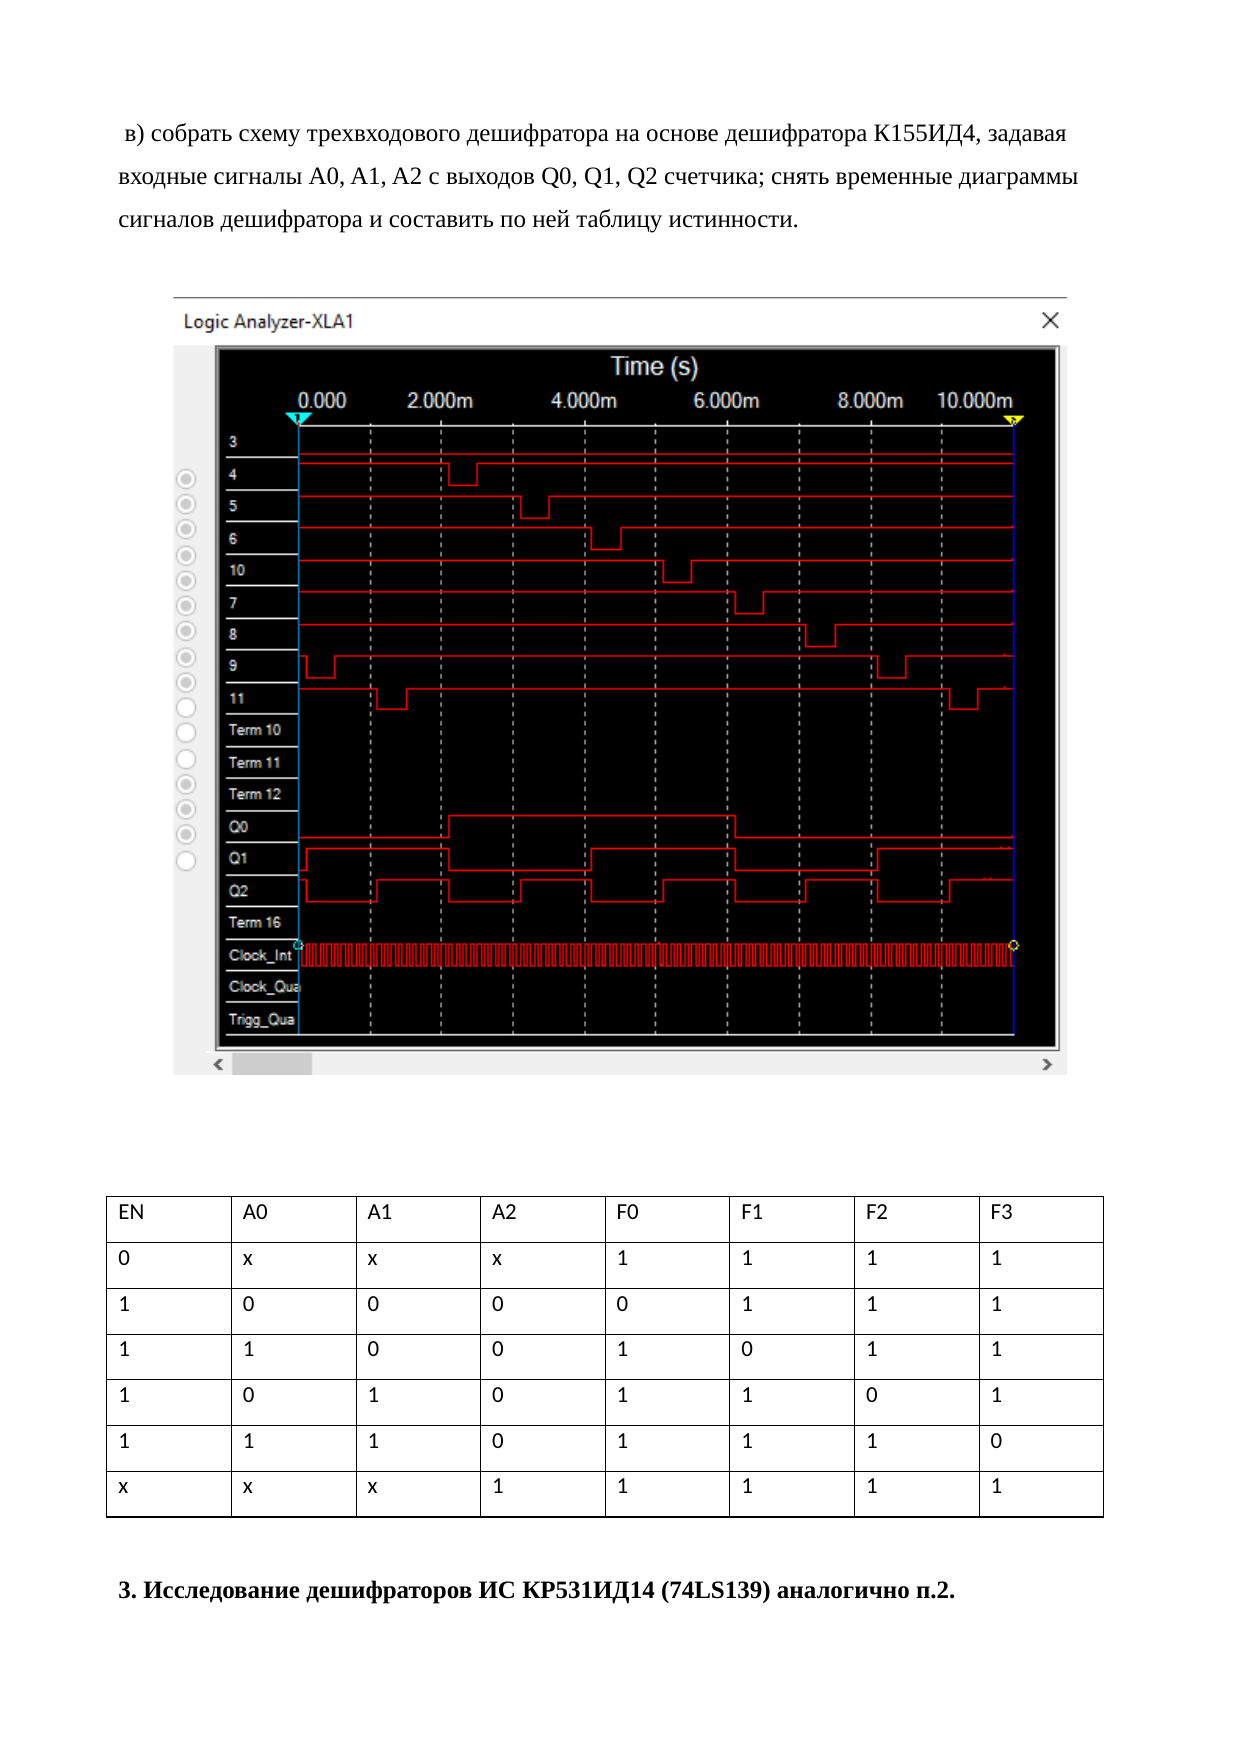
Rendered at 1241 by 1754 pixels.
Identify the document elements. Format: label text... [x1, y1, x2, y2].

table_header F2 [855, 1197, 979, 1242]
table_cell 1 [606, 1472, 729, 1516]
table_header F0 [606, 1197, 729, 1242]
table_cell x [357, 1243, 480, 1288]
table_cell 1 [357, 1380, 480, 1425]
table_cell x [232, 1472, 356, 1516]
table_cell 1 [606, 1380, 729, 1425]
table_cell 1 [980, 1335, 1103, 1379]
table_cell 1 [855, 1335, 979, 1379]
table_cell 1 [730, 1426, 854, 1471]
table_header EN [107, 1197, 231, 1242]
table_cell x [357, 1472, 480, 1516]
table_cell 1 [107, 1335, 231, 1379]
table_cell 0 [107, 1243, 231, 1288]
table_cell x [481, 1243, 605, 1288]
table_header A2 [481, 1197, 605, 1242]
table_cell 0 [855, 1380, 979, 1425]
table_cell 1 [855, 1426, 979, 1471]
table_cell 0 [481, 1335, 605, 1379]
table_cell 0 [606, 1289, 729, 1333]
table_header F3 [980, 1197, 1103, 1242]
table_cell 1 [855, 1289, 979, 1333]
table_cell 1 [606, 1243, 729, 1288]
text 3. Исследование дешифраторов ИС КР531ИД14 (74LS139) аналогично п.2. [118, 1575, 1122, 1604]
table_header A0 [232, 1197, 356, 1242]
table_cell 0 [232, 1380, 356, 1425]
table_cell 1 [855, 1472, 979, 1516]
table_cell 0 [232, 1289, 356, 1333]
picture [173, 297, 1068, 1075]
table_cell 1 [107, 1289, 231, 1333]
table_cell 0 [481, 1289, 605, 1333]
table_cell 1 [980, 1289, 1103, 1333]
table_cell 0 [481, 1380, 605, 1425]
table_cell 1 [107, 1426, 231, 1471]
table_cell 1 [232, 1335, 356, 1379]
table_cell 0 [730, 1335, 854, 1379]
table_cell 1 [855, 1243, 979, 1288]
table_cell 0 [481, 1426, 605, 1471]
table_cell 1 [730, 1472, 854, 1516]
table_cell 1 [481, 1472, 605, 1516]
table_cell 1 [606, 1335, 729, 1379]
table_cell 0 [357, 1289, 480, 1333]
table_cell 0 [357, 1335, 480, 1379]
table_cell 1 [980, 1472, 1103, 1516]
table_cell 1 [730, 1289, 854, 1333]
table_cell 1 [357, 1426, 480, 1471]
table_cell 1 [980, 1243, 1103, 1288]
table_cell 1 [730, 1243, 854, 1288]
table_cell 1 [980, 1380, 1103, 1425]
table_cell 1 [730, 1380, 854, 1425]
table_cell 1 [232, 1426, 356, 1471]
text в) собрать схему трехвходового дешифратора на основе дешифратора К155ИД4, задавая входные сигналы A0, A1, A2 с выходов Q0, Q1, Q2 счетчика; снять временные диаграммы сигналов дешифратора и составить по ней таблицу истинности. [118, 118, 1122, 233]
table_header A1 [357, 1197, 480, 1242]
table_cell x [107, 1472, 231, 1516]
table_header F1 [730, 1197, 854, 1242]
table_cell 0 [980, 1426, 1103, 1471]
table_cell 1 [606, 1426, 729, 1471]
table_cell 1 [107, 1380, 231, 1425]
table_cell x [232, 1243, 356, 1288]
